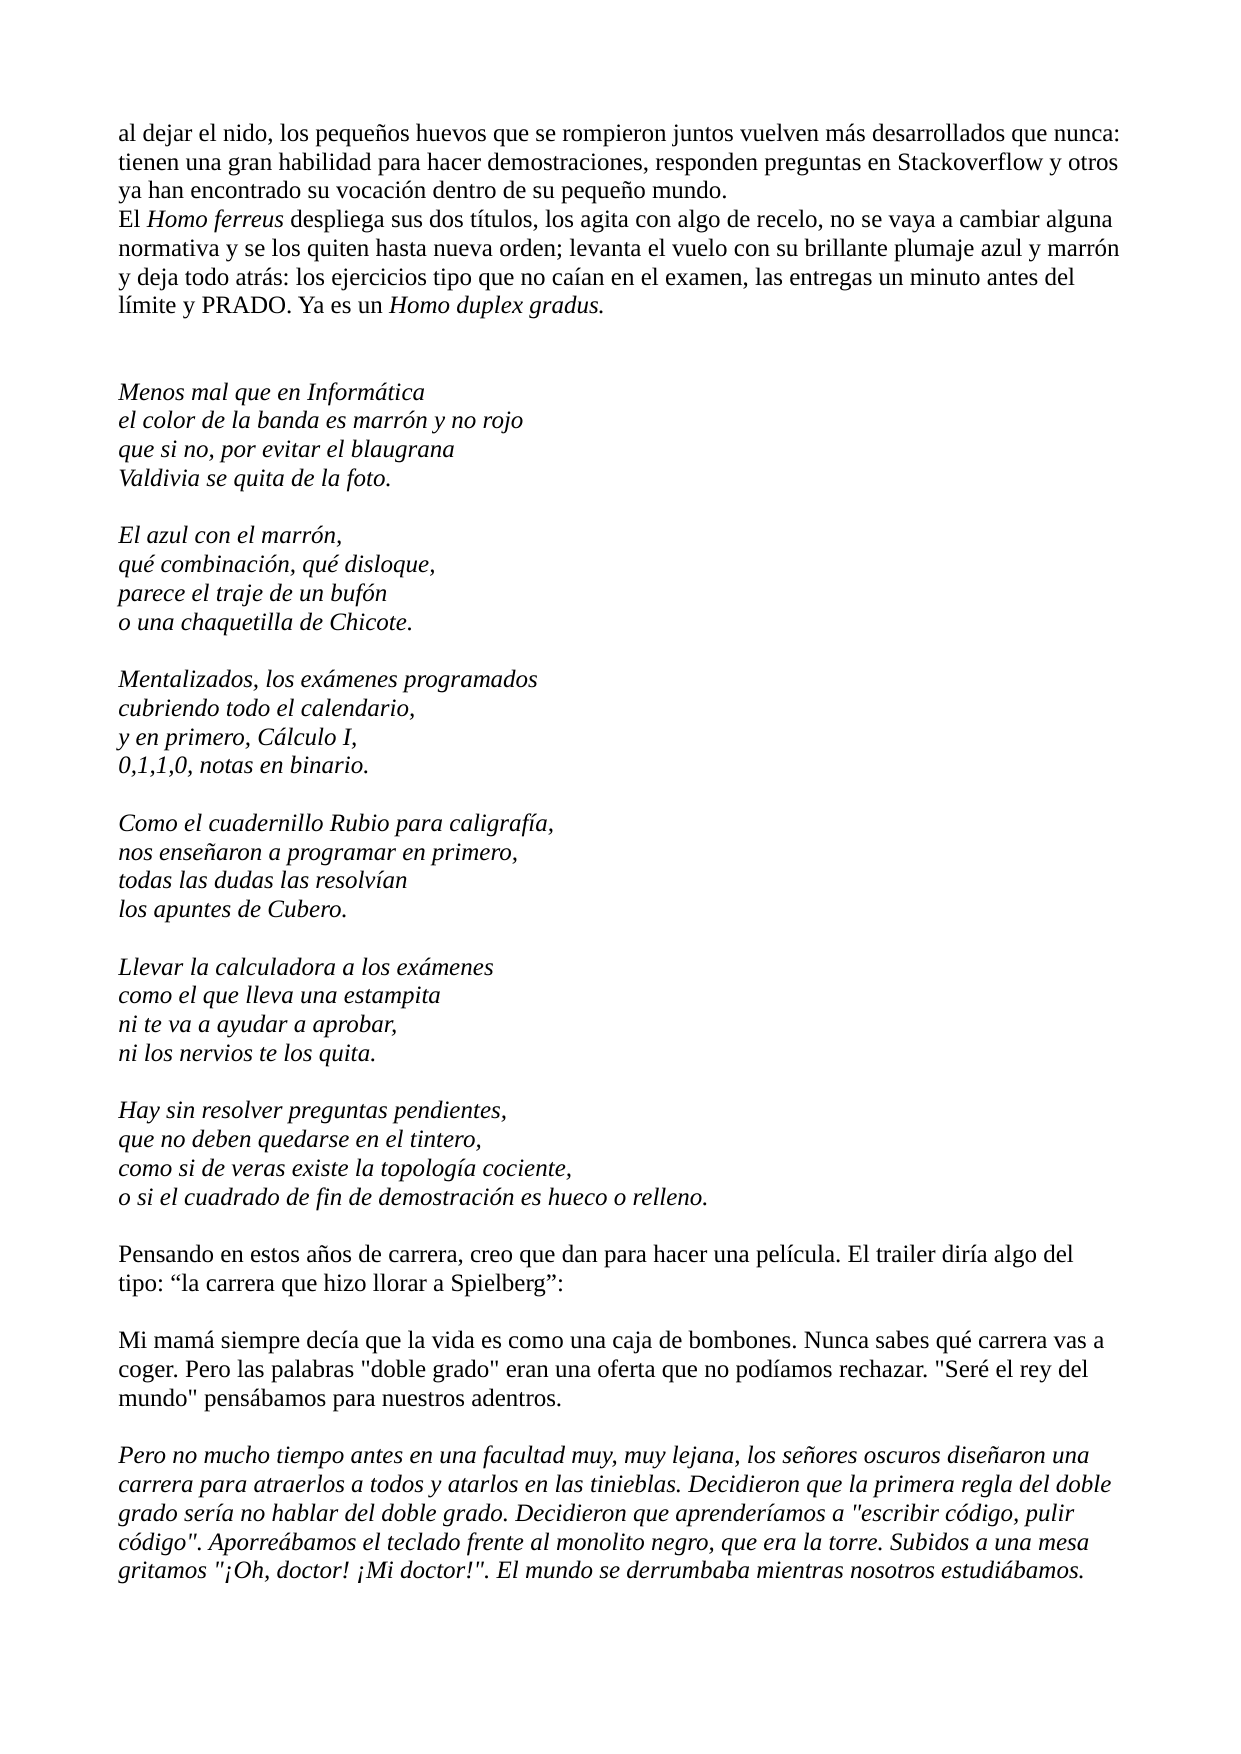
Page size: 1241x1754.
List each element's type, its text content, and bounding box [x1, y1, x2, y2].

text los apuntes de Cubero. [118, 894, 1122, 923]
text Valdivia se quita de la foto. [118, 463, 1122, 492]
text que no deben quedarse en el tintero, [118, 1124, 1122, 1153]
text o una chaquetilla de Chicote. [118, 607, 1122, 636]
text Pensando en estos años de carrera, creo que dan para hacer una película. El trailer diría algo del tipo: “la carrera que hizo llorar a Spielberg”: [118, 1239, 1122, 1297]
text qué combinación, qué disloque, [118, 549, 1122, 578]
text parece el traje de un bufón [118, 578, 1122, 607]
text como el que lleva una estampita [118, 981, 1122, 1009]
text Como el cuadernillo Rubio para caligrafía, [118, 808, 1122, 837]
text Mi mamá siempre decía que la vida es como una caja de bombones. Nunca sabes qué carrera vas a coger. Pero las palabras "doble grado" eran una oferta que no podíamos rechazar. "Seré el rey del mundo" pensábamos para nuestros adentros. [118, 1326, 1122, 1412]
text Mentalizados, los exámenes programados [118, 664, 1122, 693]
text Llevar la calculadora a los exámenes [118, 952, 1122, 981]
text 0,1,1,0, notas en binario. [118, 751, 1122, 779]
text todas las dudas las resolvían [118, 866, 1122, 894]
text Pero no mucho tiempo antes en una facultad muy, muy lejana, los señores oscuros diseñaron una carrera para atraerlos a todos y atarlos en las tinieblas. Decidieron que la primera regla del doble grado sería no hablar del doble grado. Decidieron que aprenderíamos a "escribir código, pulir código". Aporreábamos el teclado frente al monolito negro, que era la torre. Subidos a una mesa gritamos "¡Oh, doctor! ¡Mi doctor!". El mundo se derrumbaba mientras nosotros estudiábamos. [118, 1441, 1122, 1584]
text El Homo ferreus despliega sus dos títulos, los agita con algo de recelo, no se vaya a cambiar alguna normativa y se los quiten hasta nueva orden; levanta el vuelo con su brillante plumaje azul y marrón y deja todo atrás: los ejercicios tipo que no caían en el examen, las entregas un minuto antes del límite y PRADO. Ya es un Homo duplex gradus. [118, 204, 1122, 319]
text Menos mal que en Informática [118, 377, 1122, 406]
text y en primero, Cálculo I, [118, 722, 1122, 751]
text ni los nervios te los quita. [118, 1038, 1122, 1067]
text Hay sin resolver preguntas pendientes, [118, 1096, 1122, 1124]
text o si el cuadrado de fin de demostración es hueco o relleno. [118, 1182, 1122, 1211]
text al dejar el nido, los pequeños huevos que se rompieron juntos vuelven más desarrollados que nunca: tienen una gran habilidad para hacer demostraciones, responden preguntas en Stackoverflow y otros ya han encontrado su vocación dentro de su pequeño mundo. [118, 118, 1122, 204]
text El azul con el marrón, [118, 521, 1122, 549]
text como si de veras existe la topología cociente, [118, 1153, 1122, 1182]
text cubriendo todo el calendario, [118, 693, 1122, 722]
text nos enseñaron a programar en primero, [118, 837, 1122, 866]
text que si no, por evitar el blaugrana [118, 434, 1122, 463]
text el color de la banda es marrón y no rojo [118, 406, 1122, 434]
text ni te va a ayudar a aprobar, [118, 1009, 1122, 1038]
